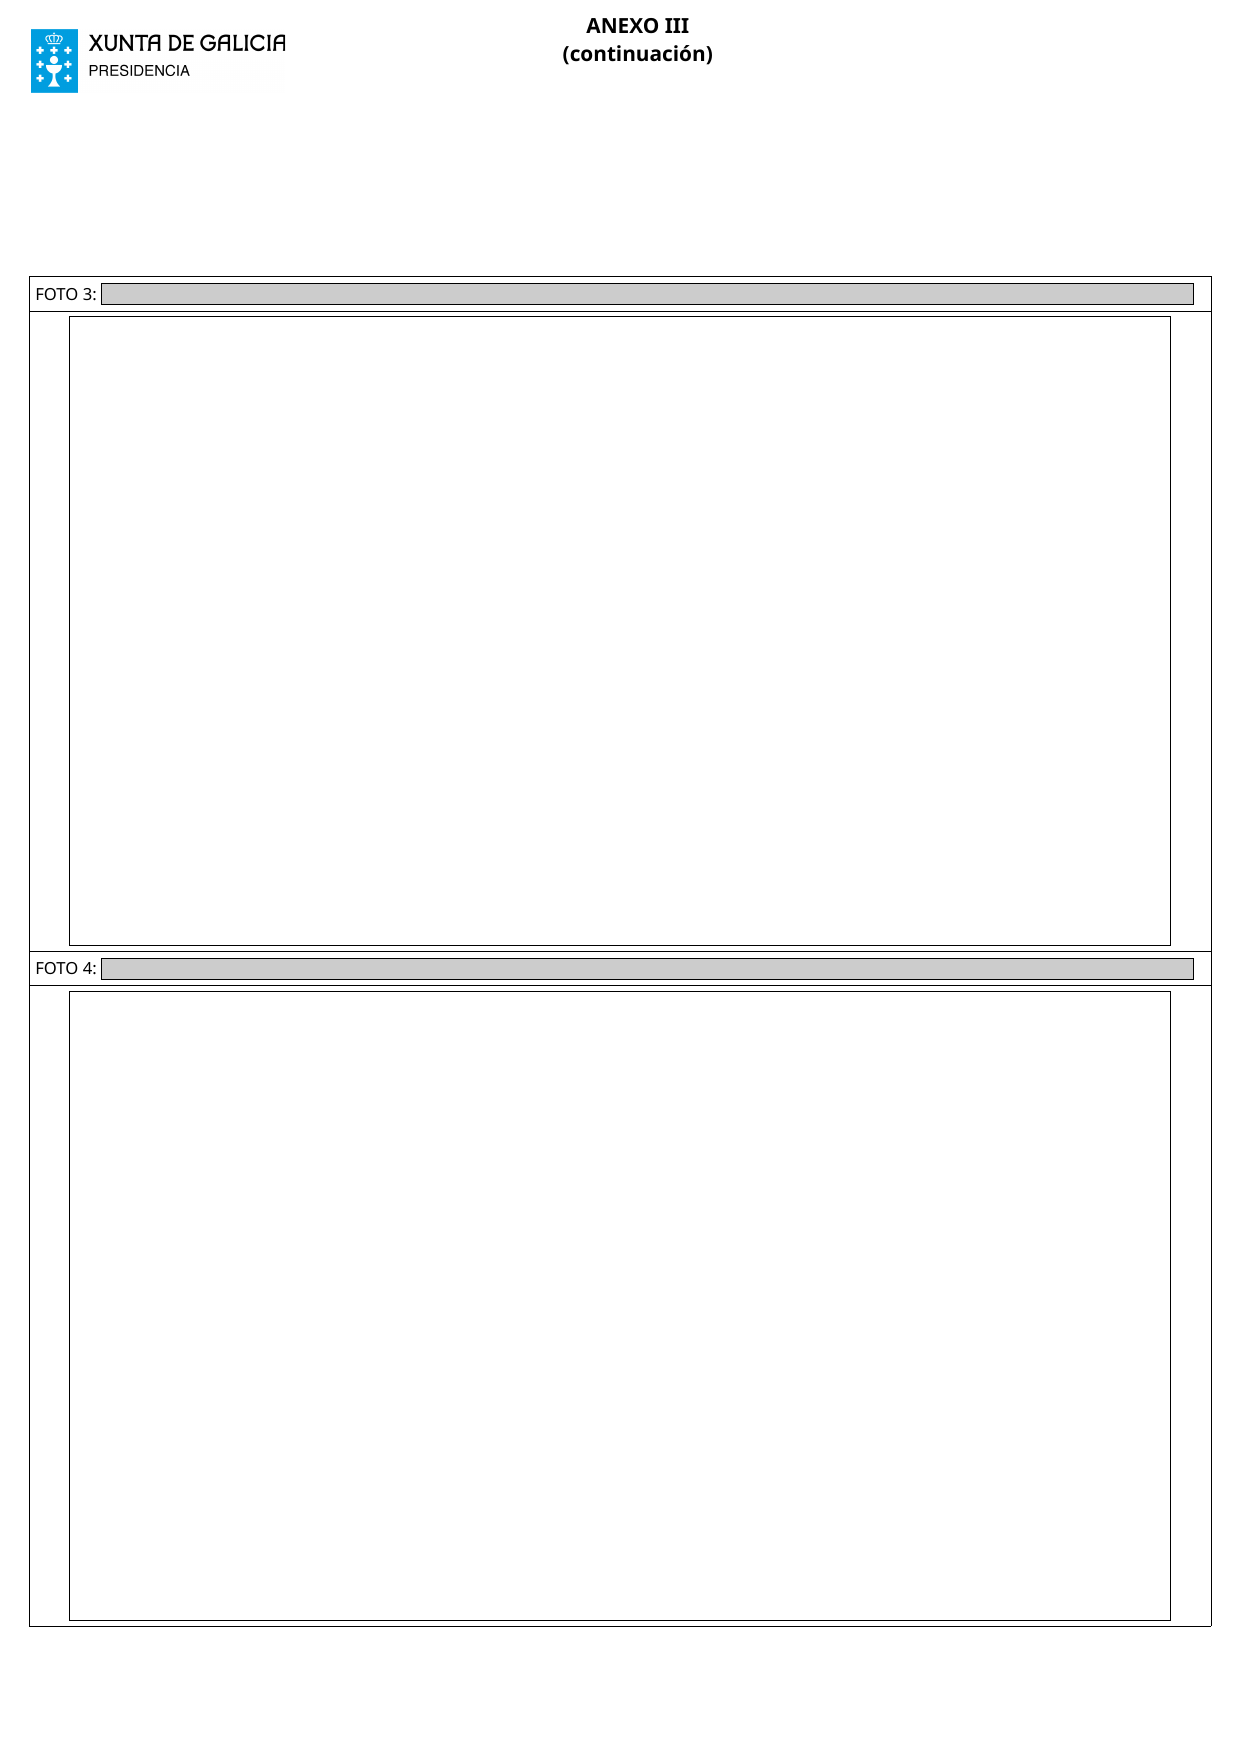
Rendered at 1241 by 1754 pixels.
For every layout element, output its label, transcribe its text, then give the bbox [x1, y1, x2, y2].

table_cell FOTO 4: [30, 952, 1211, 985]
table_header FOTO 3: [30, 277, 1211, 311]
table_cell [30, 986, 1211, 1626]
picture [47, 66, 61, 86]
table_cell [30, 312, 1211, 951]
picture [79, 29, 286, 93]
